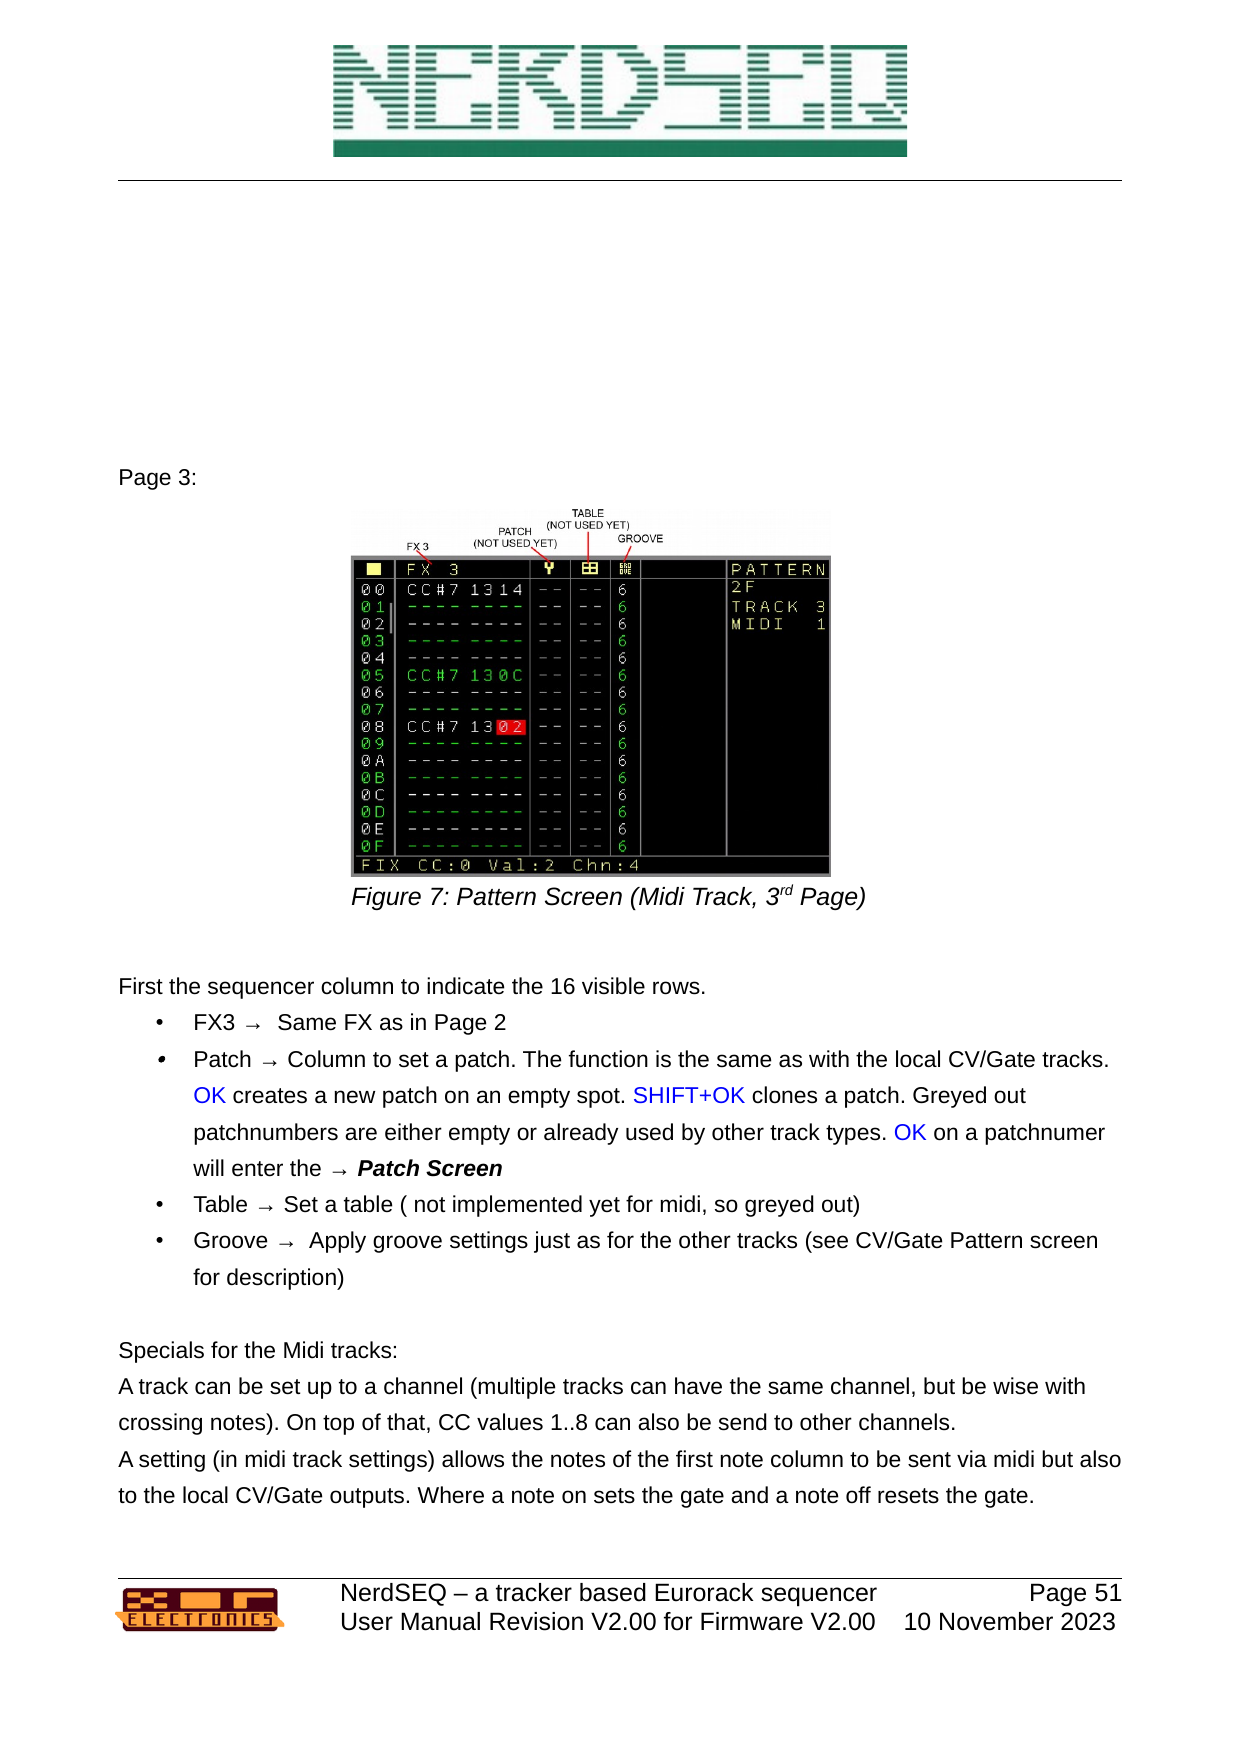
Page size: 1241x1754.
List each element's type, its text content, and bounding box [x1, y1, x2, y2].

list Patch → Column to set a patch. The function is the same as with the local CV/Gate tracks. OK creates a new patch on an empty spot. SHIFT+OK clones a patch. Greyed out patchnumbers are either empty or already used by other track types. OK on a patchnumer will enter the → Patch Screen [156, 1046, 1122, 1181]
text Specials for the Midi tracks: [118, 1337, 1122, 1363]
text First the sequencer column to indicate the 16 visible rows. [118, 973, 1122, 999]
text A track can be set up to a channel (multiple tracks can have the same channel, but be wise with crossing notes). On top of that, CC values 1..8 can also be send to other channels. [118, 1373, 1122, 1436]
picture [333, 45, 908, 157]
picture [350, 509, 831, 877]
text A setting (in midi track settings) allows the notes of the first note column to be sent via midi but also to the local CV/Gate outputs. Where a note on sets the gate and a note off resets the gate. [118, 1446, 1122, 1508]
text Page 3: [118, 464, 1122, 490]
text Figure 7: Pattern Screen (Midi Track, 3rd Page) [351, 877, 884, 911]
list FX3 → Same FX as in Page 2 [156, 1009, 1122, 1036]
list Table → Set a table ( not implemented yet for midi, so greyed out) [156, 1191, 1122, 1217]
list Groove → Apply groove settings just as for the other tracks (see CV/Gate Pattern screen for description) [156, 1227, 1122, 1290]
picture [115, 1584, 285, 1634]
